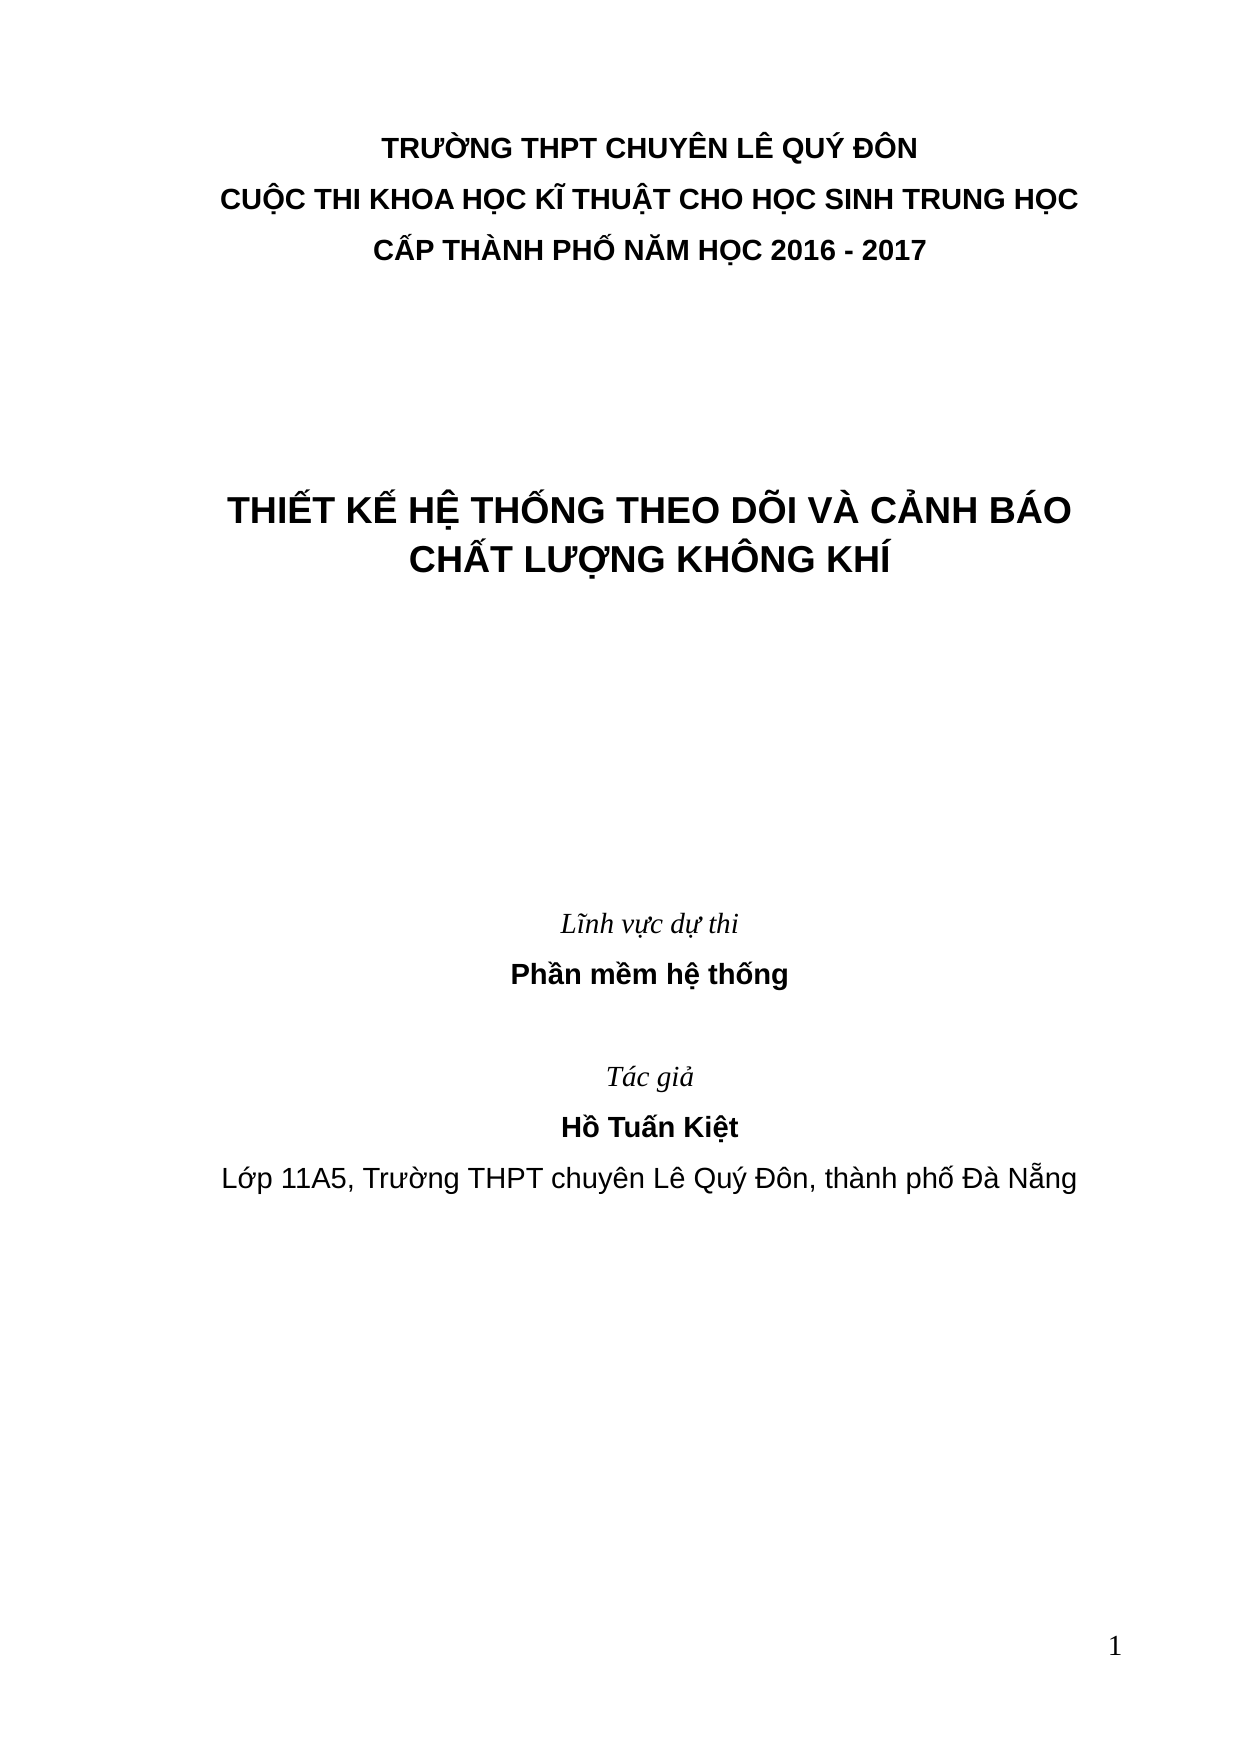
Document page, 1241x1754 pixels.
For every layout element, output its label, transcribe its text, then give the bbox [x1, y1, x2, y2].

text Tác giả [177, 1059, 1122, 1092]
text Lĩnh vực dự thi [177, 906, 1122, 939]
text Hồ Tuấn Kiệt [177, 1110, 1122, 1143]
text TRƯỜNG THPT CHUYÊN LÊ QUÝ ĐÔN [177, 131, 1122, 164]
text THIẾT KẾ HỆ THỐNG THEO DÕI VÀ CẢNH BÁO CHẤT LƯỢNG KHÔNG KHÍ [177, 488, 1122, 581]
text CUỘC THI KHOA HỌC KĨ THUẬT CHO HỌC SINH TRUNG HỌC [177, 182, 1122, 215]
text Lớp 11A5, Trường THPT chuyên Lê Quý Đôn, thành phố Đà Nẵng [177, 1161, 1122, 1194]
text CẤP THÀNH PHỐ NĂM HỌC 2016 - 2017 [177, 233, 1122, 266]
text Phần mềm hệ thống [177, 957, 1122, 990]
